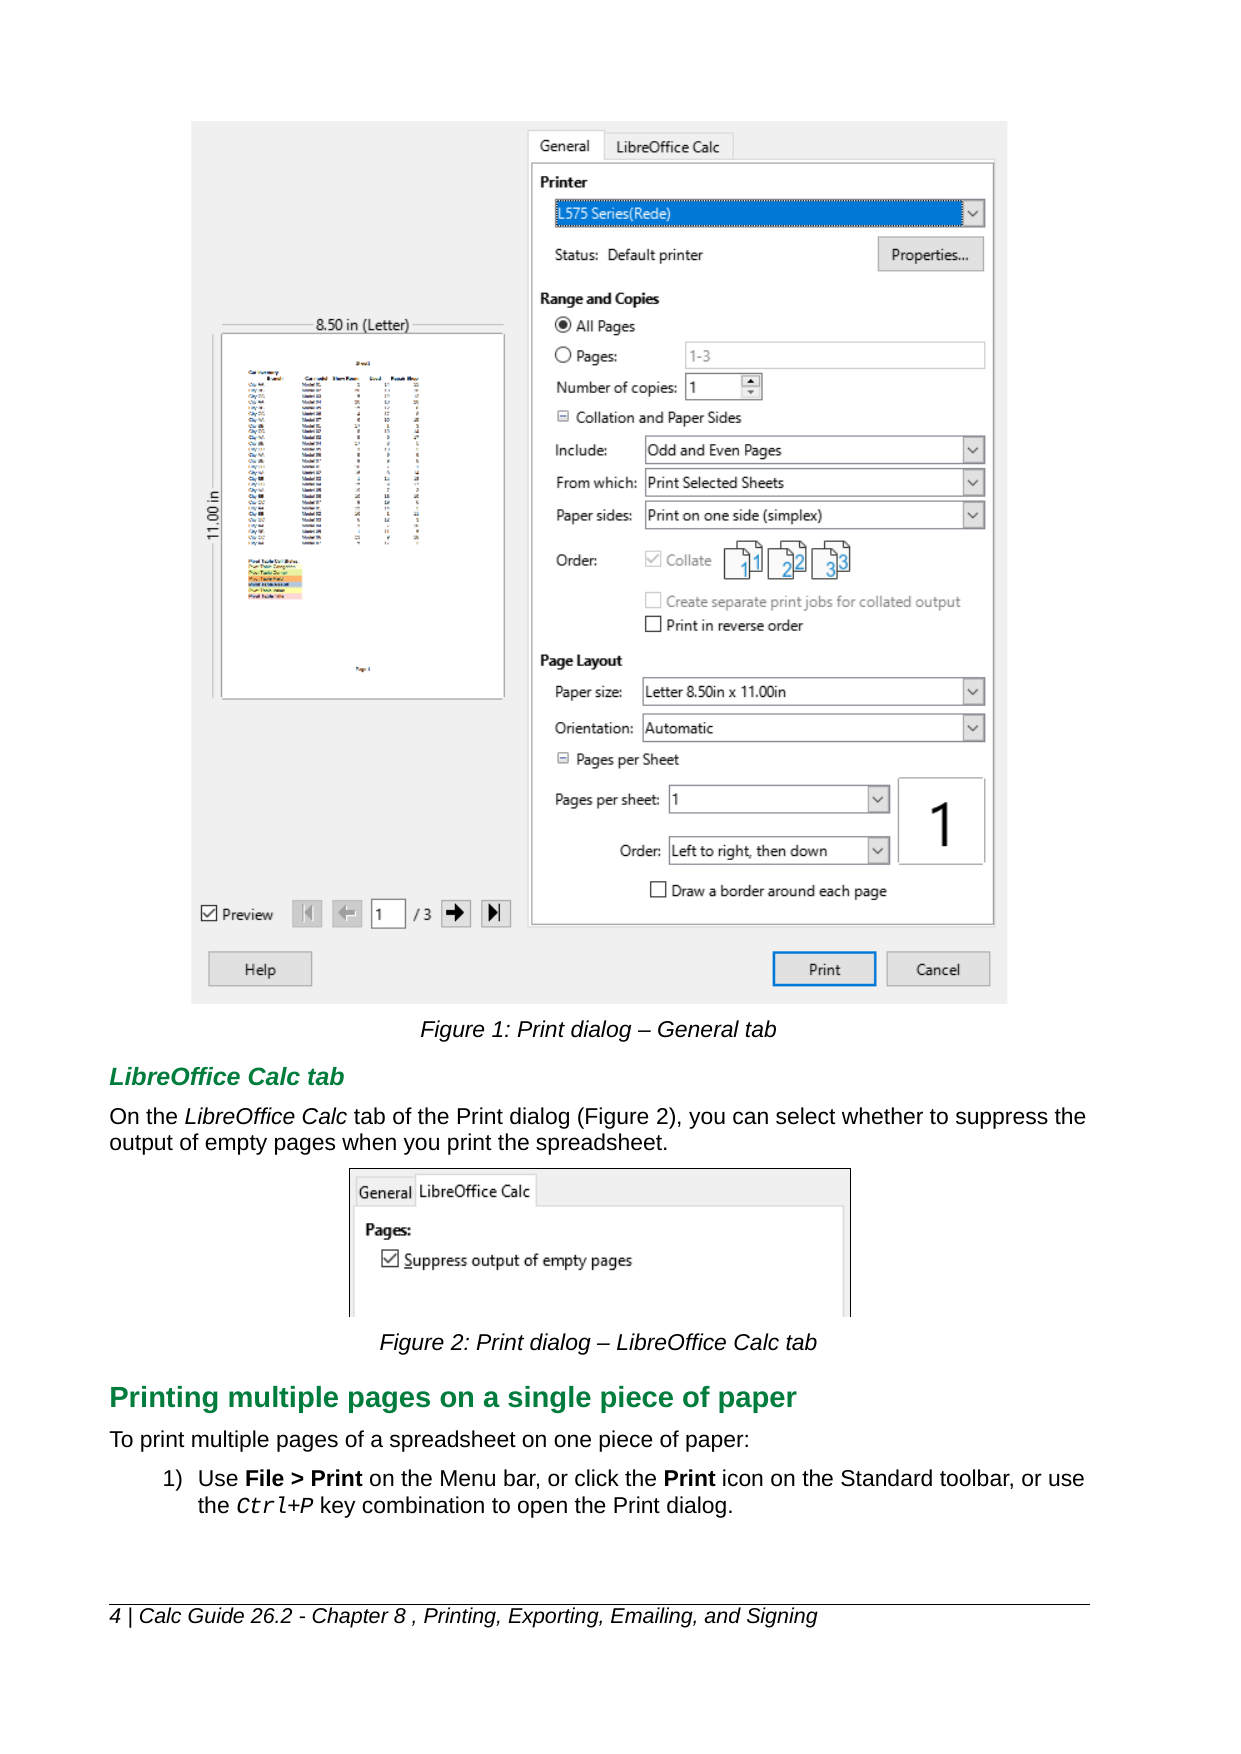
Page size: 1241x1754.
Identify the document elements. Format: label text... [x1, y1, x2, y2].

text Figure 2: Print dialog – LibreOffice Calc tab [349, 1329, 850, 1356]
picture [350, 1169, 850, 1317]
list Use File > Print on the Menu bar, or click the Print icon on the Standard toolbar, or use the Ctrl+P key combination to open the Print dialog. [183, 1465, 1090, 1520]
picture [191, 121, 1008, 1004]
subtitle LibreOffice Calc tab [109, 1062, 1090, 1090]
list To print multiple pages of a spreadsheet on one piece of paper: [109, 1426, 1090, 1453]
subtitle Printing multiple pages on a single piece of paper [109, 1381, 1090, 1414]
text Figure 1: Print dialog – General tab [191, 1016, 1008, 1042]
text On the LibreOffice Calc tab of the Print dialog (Figure 2), you can select whether to suppress the output of empty pages when you print the spreadsheet. [109, 1103, 1090, 1155]
